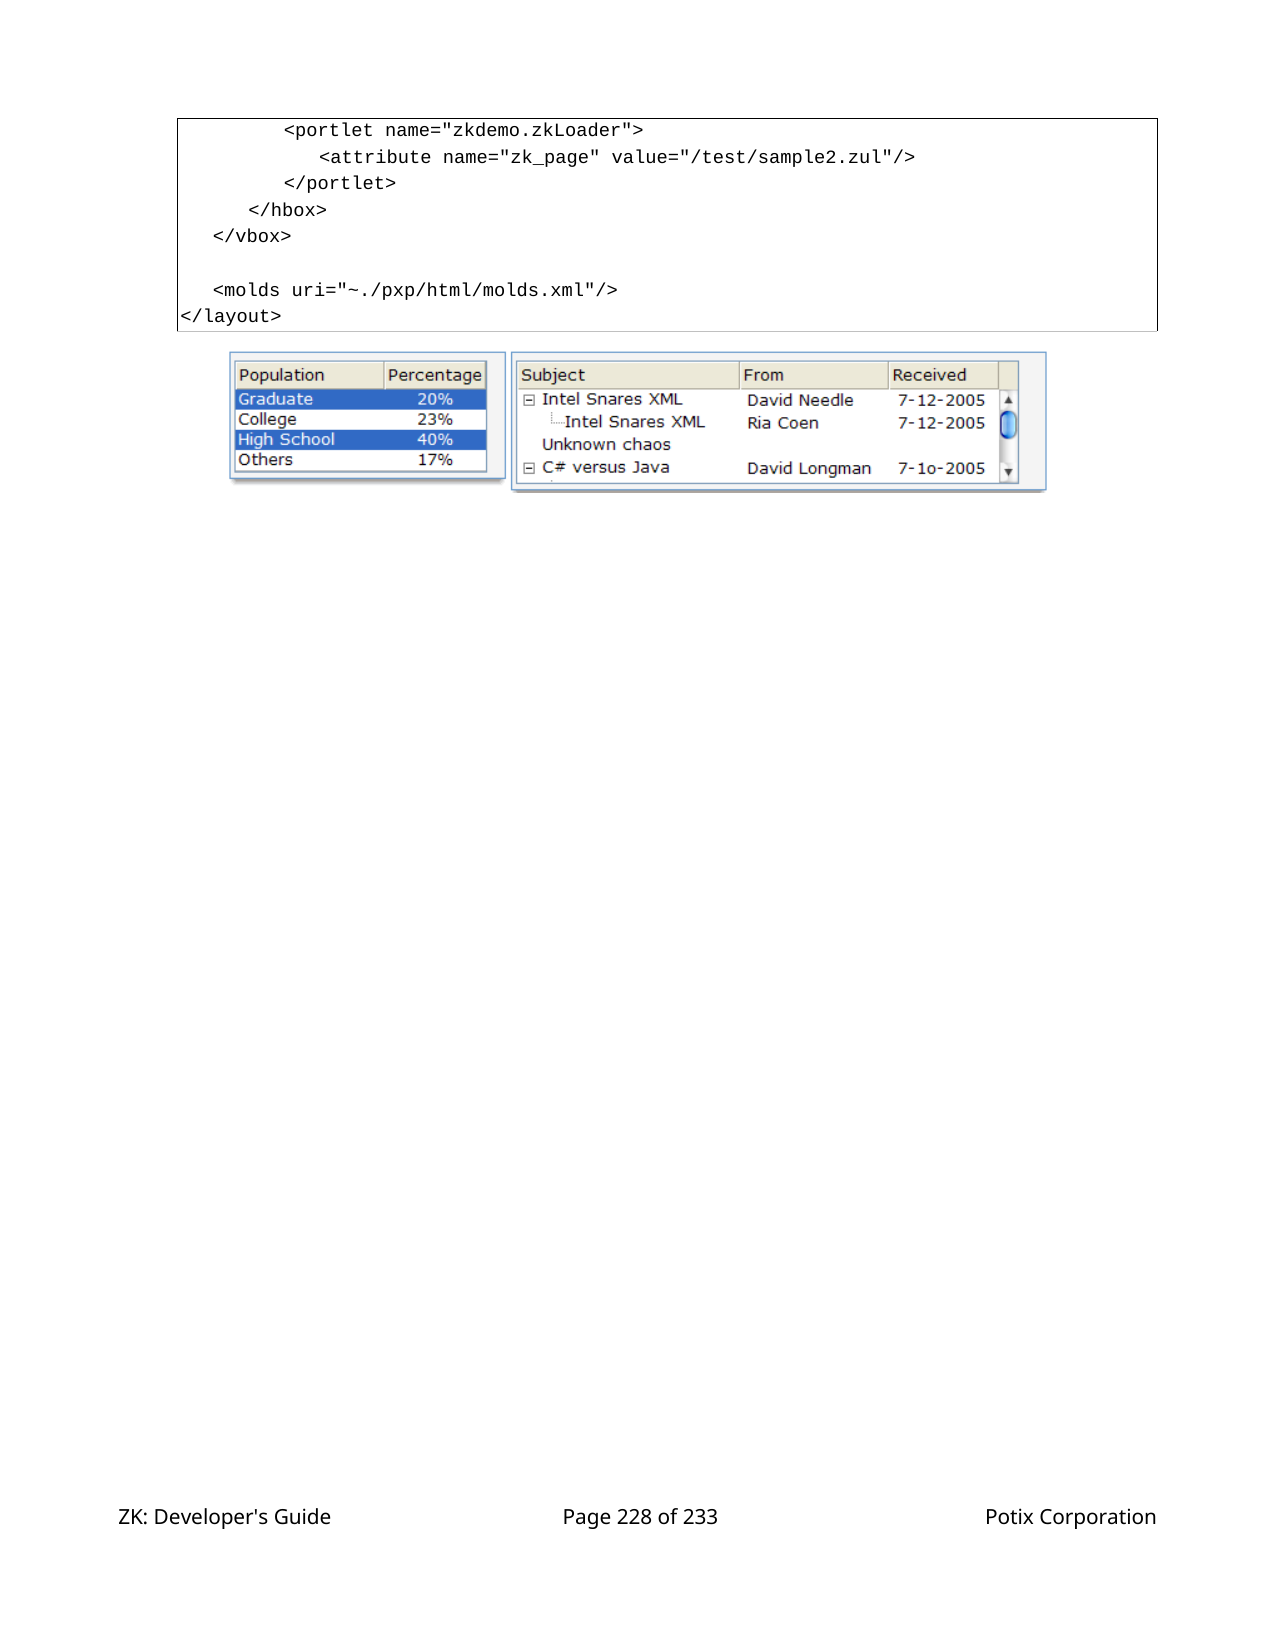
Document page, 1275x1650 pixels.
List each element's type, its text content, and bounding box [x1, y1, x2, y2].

text <portlet name="zkdemo.zkLoader"> <attribute name="zk_page" value="/test/sample2.zul"/> </portlet> </hbox> </vbox> <molds uri="~./pxp/html/molds.xml"/> </layout> [178, 119, 1157, 331]
picture [227, 349, 1048, 493]
